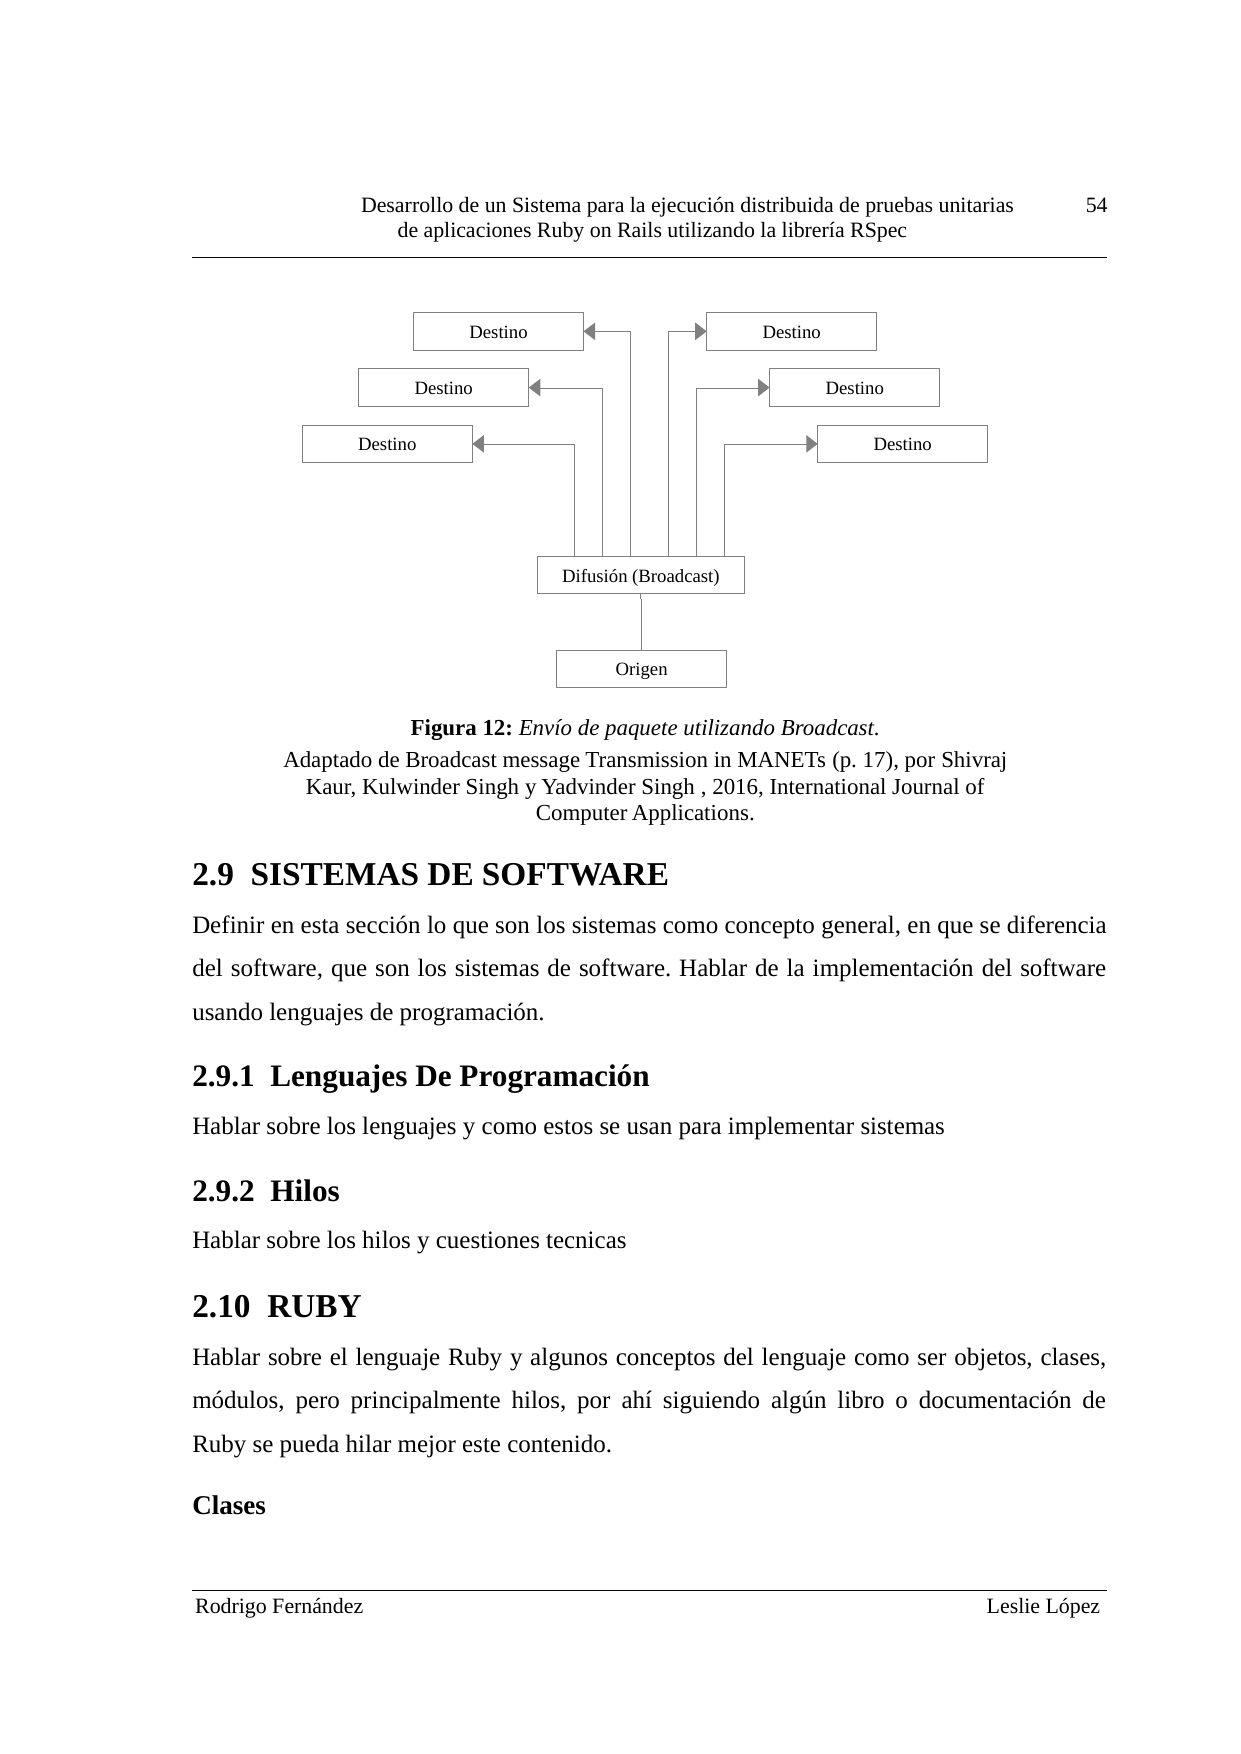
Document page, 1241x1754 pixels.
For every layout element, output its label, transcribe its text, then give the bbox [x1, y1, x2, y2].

text Adaptado de Broadcast message Transmission in MANETs (p. 17), por Shivraj Kaur, Kulwinder Singh y Yadvinder Singh , 2016, International Journal of Computer Applications. [257, 746, 1033, 826]
list Hablar sobre el lenguaje Ruby y algunos conceptos del lenguaje como ser objetos, clases, módulos, pero principalmente hilos, por ahí siguiendo algún libro o documentación de Ruby se pueda hilar mejor este contenido. [192, 1342, 1107, 1457]
subtitle Sistemas de Software [192, 854, 1107, 893]
subtitle Lenguajes de Programación [192, 1057, 1107, 1093]
list Definir en esta sección lo que son los sistemas como concepto general, en que se diferencia del software, que son los sistemas de software. Hablar de la implementación del software usando lenguajes de programación. [192, 910, 1107, 1025]
text Figura 12: Envío de paquete utilizando Broadcast. [257, 714, 1033, 741]
text Clases [192, 1489, 1107, 1521]
text Hablar sobre los lenguajes y como estos se usan para implementar sistemas [192, 1111, 1107, 1140]
subtitle Ruby [192, 1286, 1107, 1325]
text Hablar sobre los hilos y cuestiones tecnicas [192, 1226, 1107, 1254]
subtitle Hilos [192, 1172, 1107, 1208]
